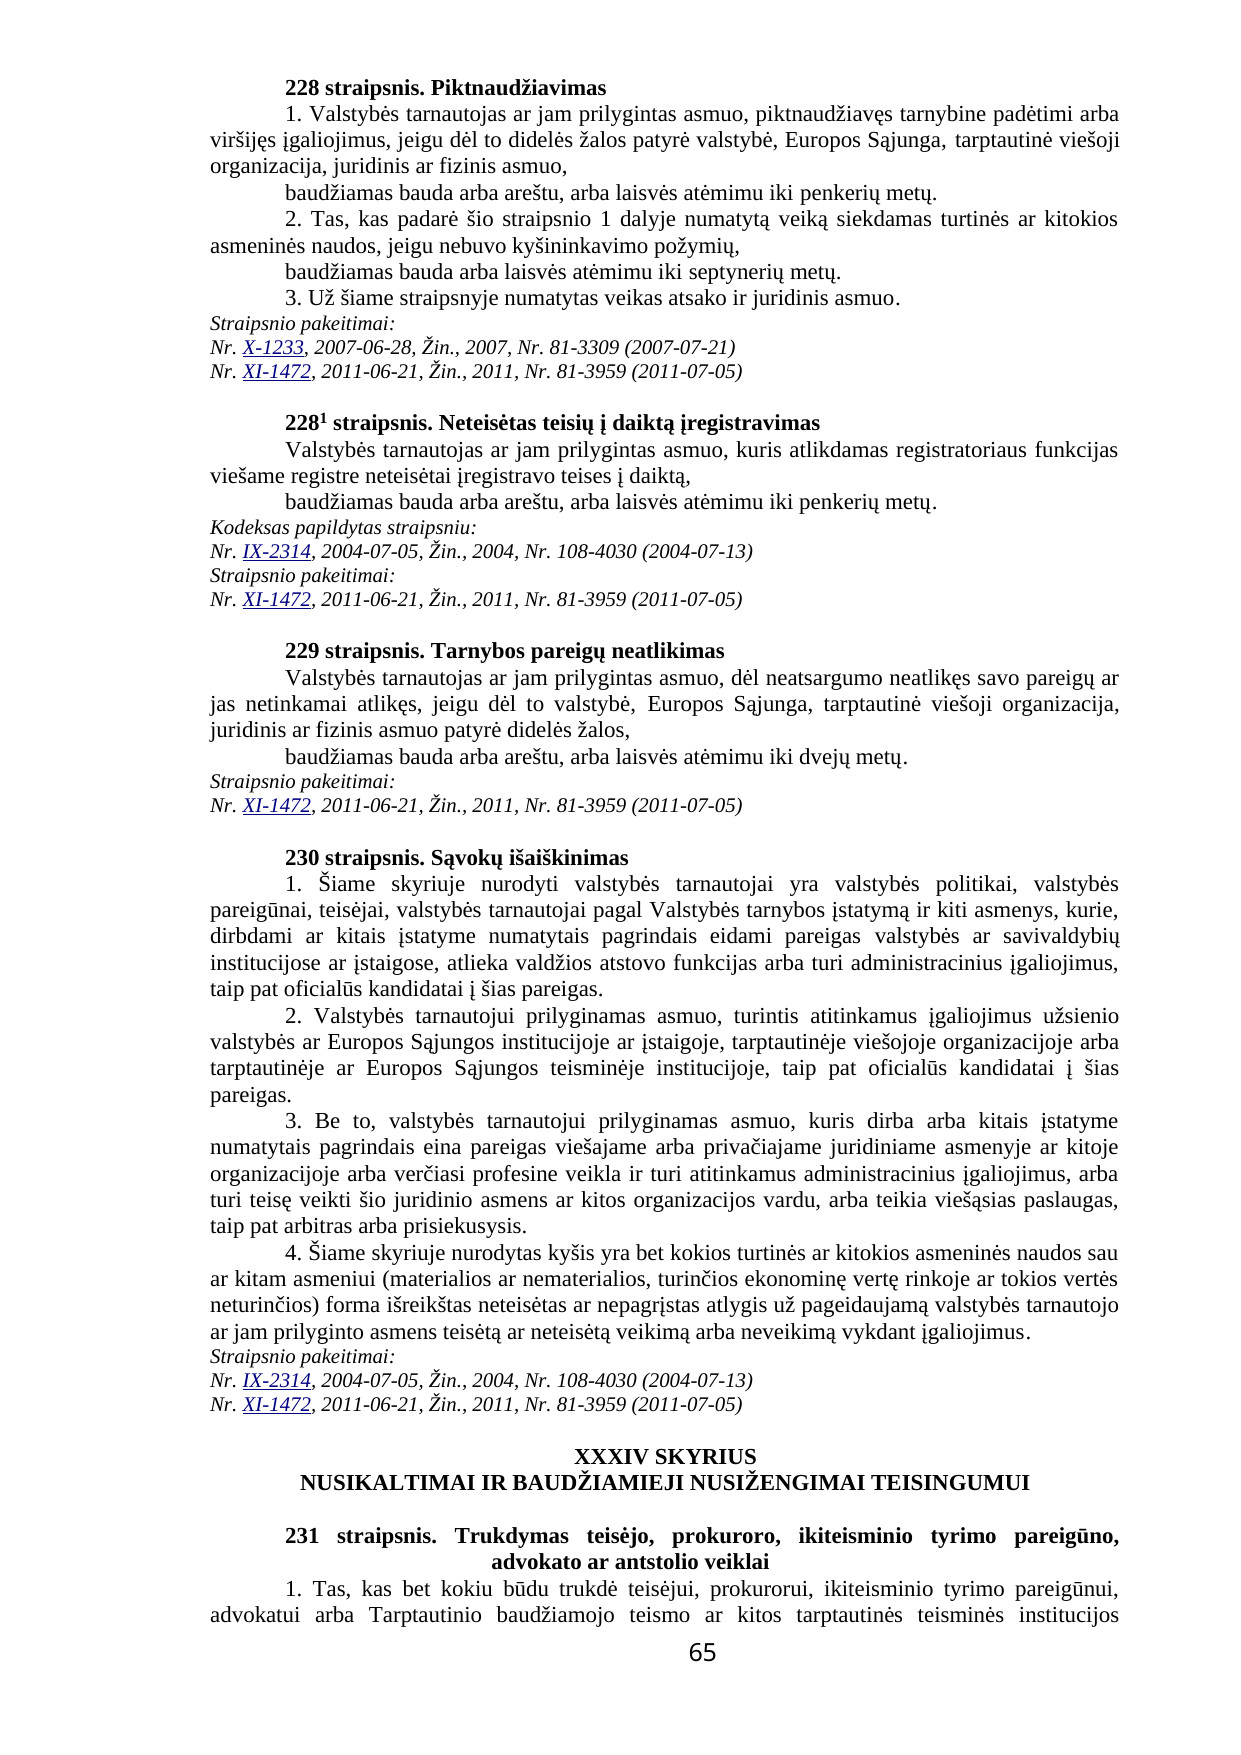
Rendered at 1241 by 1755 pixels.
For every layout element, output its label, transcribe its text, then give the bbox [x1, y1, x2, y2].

text baudžiamas bauda arba areštu, arba laisvės atėmimu iki dvejų metų. [210, 743, 1120, 769]
text 1. Valstybės tarnautojas ar jam prilygintas asmuo, piktnaudžiavęs tarnybine padėtimi arba viršijęs įgaliojimus, jeigu dėl to didelės žalos patyrė valstybė, Europos Sąjunga, tarptautinė viešoji organizacija, juridinis ar fizinis asmuo, [210, 100, 1120, 179]
text Nr. IX-2314, 2004-07-05, Žin., 2004, Nr. 108-4030 (2004-07-13) [210, 539, 1120, 563]
text 229 straipsnis. Tarnybos pareigų neatlikimas [210, 637, 1120, 664]
text Straipsnio pakeitimai: [210, 563, 1120, 587]
text 228 straipsnis. Piktnaudžiavimas [210, 73, 1120, 100]
text Nr. XI-1472, 2011-06-21, Žin., 2011, Nr. 81-3959 (2011-07-05) [210, 793, 1120, 817]
text 1. Šiame skyriuje nurodyti valstybės tarnautojai yra valstybės politikai, valstybės pareigūnai, teisėjai, valstybės tarnautojai pagal Valstybės tarnybos įstatymą ir kiti asmenys, kurie, dirbdami ar kitais įstatyme numatytais pagrindais eidami pareigas valstybės ar savivaldybių institucijose ar įstaigose, atlieka valdžios atstovo funkcijas arba turi administracinius įgaliojimus, taip pat oficialūs kandidatai į šias pareigas. [210, 870, 1120, 1002]
text 3. Be to, valstybės tarnautojui prilyginamas asmuo, kuris dirba arba kitais įstatyme numatytais pagrindais eina pareigas viešajame arba privačiajame juridiniame asmenyje ar kitoje organizacijoje arba verčiasi profesine veikla ir turi atitinkamus administracinius įgaliojimus, arba turi teisę veikti šio juridinio asmens ar kitos organizacijos vardu, arba teikia viešąsias paslaugas, taip pat arbitras arba prisiekusysis. [210, 1107, 1120, 1239]
text Nr. XI-1472, 2011-06-21, Žin., 2011, Nr. 81-3959 (2011-07-05) [210, 359, 1120, 383]
text Straipsnio pakeitimai: [210, 1344, 1120, 1368]
text Nusikaltimai ir baudžiamieji nusižengimai teisingumui [210, 1469, 1120, 1496]
text baudžiamas bauda arba laisvės atėmimu iki septynerių metų. [210, 258, 1120, 284]
text 2. Tas, kas padarė šio straipsnio 1 dalyje numatytą veiką siekdamas turtinės ar kitokios asmeninės naudos, jeigu nebuvo kyšininkavimo požymių, [210, 205, 1120, 258]
text Nr. X-1233, 2007-06-28, Žin., 2007, Nr. 81-3309 (2007-07-21) [210, 335, 1120, 359]
text 4. Šiame skyriuje nurodytas kyšis yra bet kokios turtinės ar kitokios asmeninės naudos sau ar kitam asmeniui (materialios ar nematerialios, turinčios ekonominę vertę rinkoje ar tokios vertės neturinčios) forma išreikštas neteisėtas ar nepagrįstas atlygis už pageidaujamą valstybės tarnautojo ar jam prilyginto asmens teisėtą ar neteisėtą veikimą arba neveikimą vykdant įgaliojimus. [210, 1239, 1120, 1344]
text 3. Už šiame straipsnyje numatytas veikas atsako ir juridinis asmuo. [210, 284, 1120, 311]
text baudžiamas bauda arba areštu, arba laisvės atėmimu iki penkerių metų. [210, 179, 1120, 205]
text Straipsnio pakeitimai: [210, 769, 1120, 793]
text Nr. XI-1472, 2011-06-21, Žin., 2011, Nr. 81-3959 (2011-07-05) [210, 587, 1120, 611]
text 230 straipsnis. Sąvokų išaiškinimas [210, 843, 1120, 870]
text 2. Valstybės tarnautojui prilyginamas asmuo, turintis atitinkamus įgaliojimus užsienio valstybės ar Europos Sąjungos institucijoje ar įstaigoje, tarptautinėje viešojoje organizacijoje arba tarptautinėje ar Europos Sąjungos teisminėje institucijoje, taip pat oficialūs kandidatai į šias pareigas. [210, 1002, 1120, 1107]
text 2281 straipsnis. Neteisėtas teisių į daiktą įregistravimas [210, 409, 1120, 436]
subtitle XXXIV SKYRIUS [210, 1443, 1120, 1469]
text 1. Tas, kas bet kokiu būdu trukdė teisėjui, prokurorui, ikiteisminio tyrimo pareigūnui, advokatui arba Tarptautinio baudžiamojo teismo ar kitos tarptautinės teisminės institucijos [210, 1574, 1120, 1627]
text baudžiamas bauda arba areštu, arba laisvės atėmimu iki penkerių metų. [210, 488, 1120, 515]
text Nr. XI-1472, 2011-06-21, Žin., 2011, Nr. 81-3959 (2011-07-05) [210, 1392, 1120, 1416]
text Nr. IX-2314, 2004-07-05, Žin., 2004, Nr. 108-4030 (2004-07-13) [210, 1368, 1120, 1392]
text 231 straipsnis. Trukdymas teisėjo, prokuroro, ikiteisminio tyrimo pareigūno, advokato ar antstolio veiklai [285, 1522, 1120, 1574]
text Kodeksas papildytas straipsniu: [210, 515, 1120, 539]
text Valstybės tarnautojas ar jam prilygintas asmuo, kuris atlikdamas registratoriaus funkcijas viešame registre neteisėtai įregistravo teises į daiktą, [210, 436, 1120, 488]
text Valstybės tarnautojas ar jam prilygintas asmuo, dėl neatsargumo neatlikęs savo pareigų ar jas netinkamai atlikęs, jeigu dėl to valstybė, Europos Sąjunga, tarptautinė viešoji organizacija, juridinis ar fizinis asmuo patyrė didelės žalos, [210, 664, 1120, 743]
text Straipsnio pakeitimai: [210, 311, 1120, 335]
